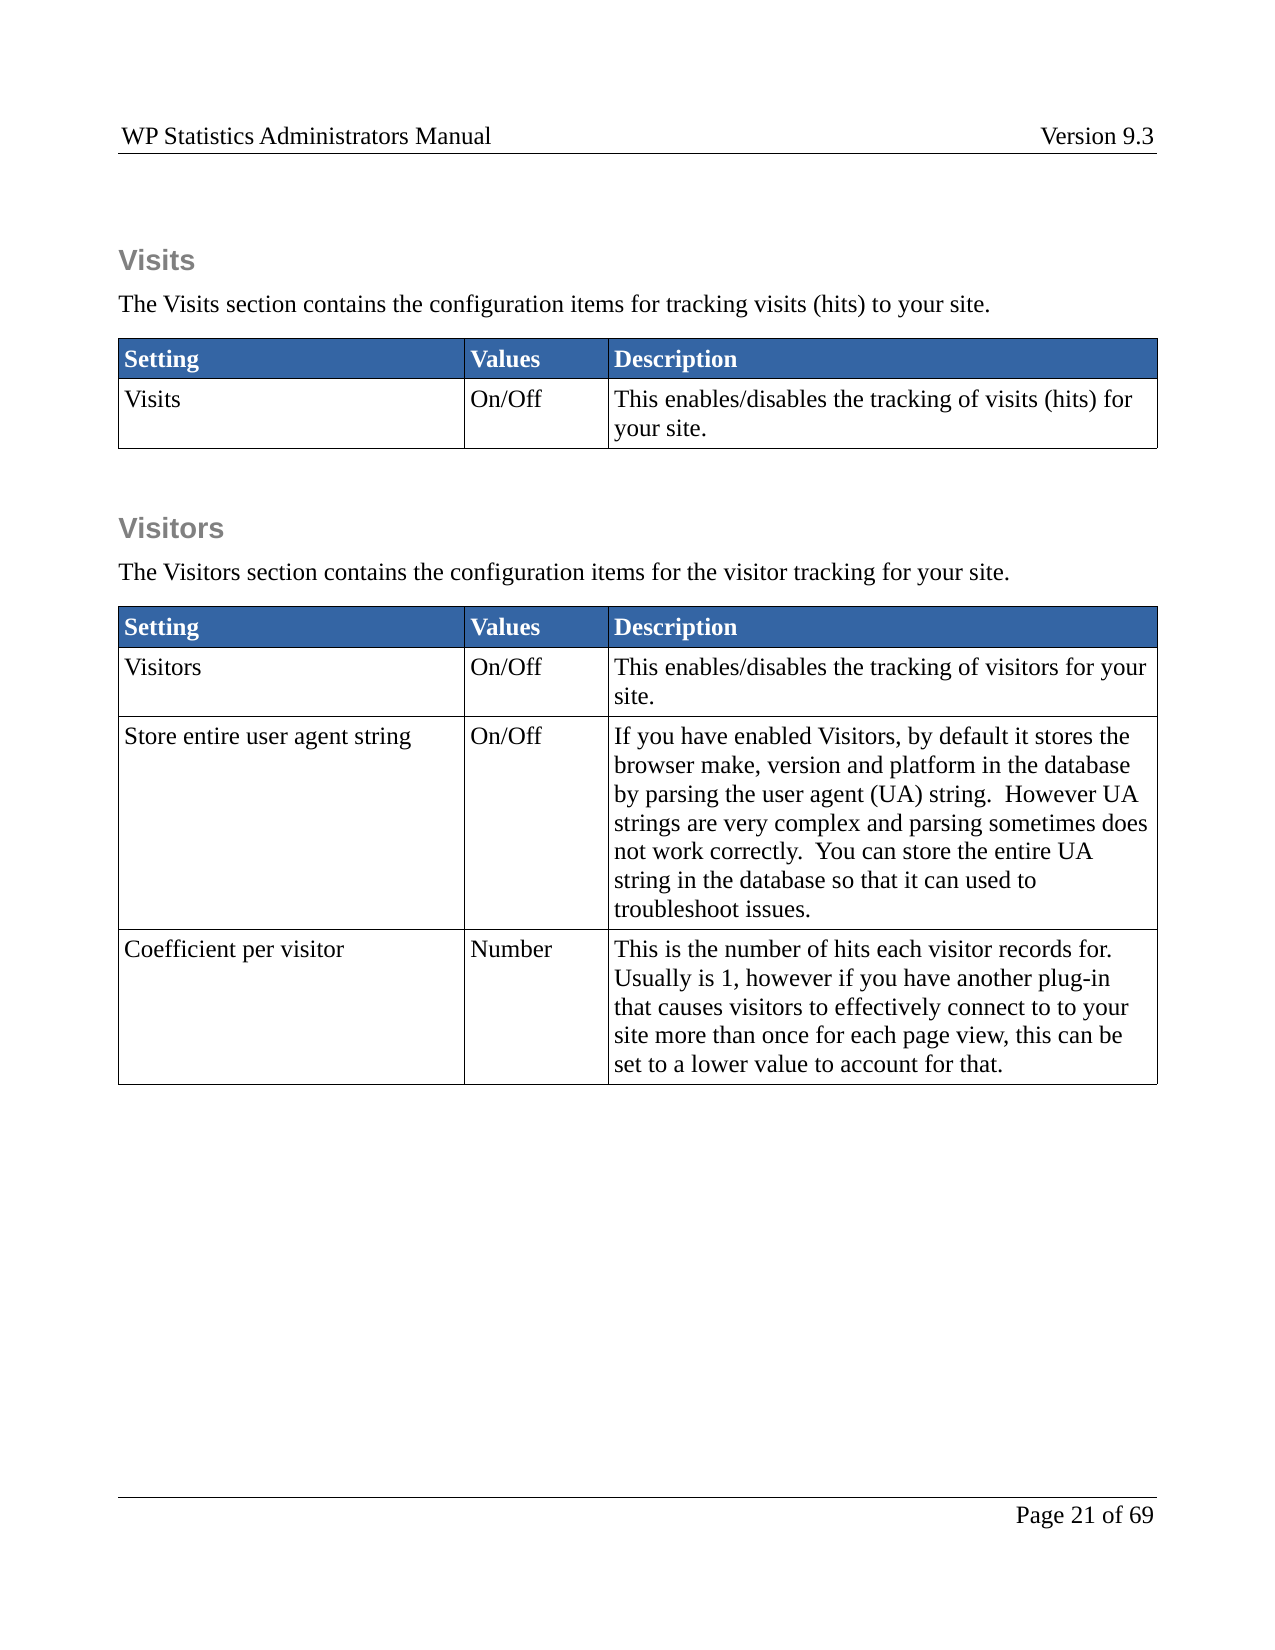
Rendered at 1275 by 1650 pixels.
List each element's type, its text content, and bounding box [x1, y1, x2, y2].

table_cell This enables/disables the tracking of visits (hits) for your site. [609, 379, 1157, 447]
table_header Description [609, 607, 1157, 647]
table_cell Store entire user agent string [119, 717, 464, 928]
table_cell Visitors [119, 648, 464, 716]
table_cell On/Off [465, 379, 608, 447]
table_header Setting [119, 339, 464, 378]
table_header Setting [119, 607, 464, 647]
table_header Values [465, 339, 608, 378]
table_cell This is the number of hits each visitor records for. Usually is 1, however if you have another plug-in that causes visitors to effectively connect to to your site more than once for each page view, this can be set to a lower value to account for that. [609, 930, 1157, 1084]
table_cell If you have enabled Visitors, by default it stores the browser make, version and platform in the database by parsing the user agent (UA) string. However UA strings are very complex and parsing sometimes does not work correctly. You can store the entire UA string in the database so that it can used to troubleshoot issues. [609, 717, 1157, 928]
table_cell Visits [119, 379, 464, 447]
table_cell On/Off [465, 717, 608, 928]
table_cell This enables/disables the tracking of visitors for your site. [609, 648, 1157, 716]
text The Visits section contains the configuration items for tracking visits (hits) to your site. [118, 289, 1157, 318]
table_header Values [465, 607, 608, 647]
table_cell On/Off [465, 648, 608, 716]
table_header Description [609, 339, 1157, 378]
table_cell Number [465, 930, 608, 1084]
text The Visitors section contains the configuration items for the visitor tracking for your site. [118, 557, 1157, 586]
table_cell Coefficient per visitor [119, 930, 464, 1084]
subtitle Visitors [118, 511, 1157, 545]
subtitle Visits [118, 243, 1157, 276]
